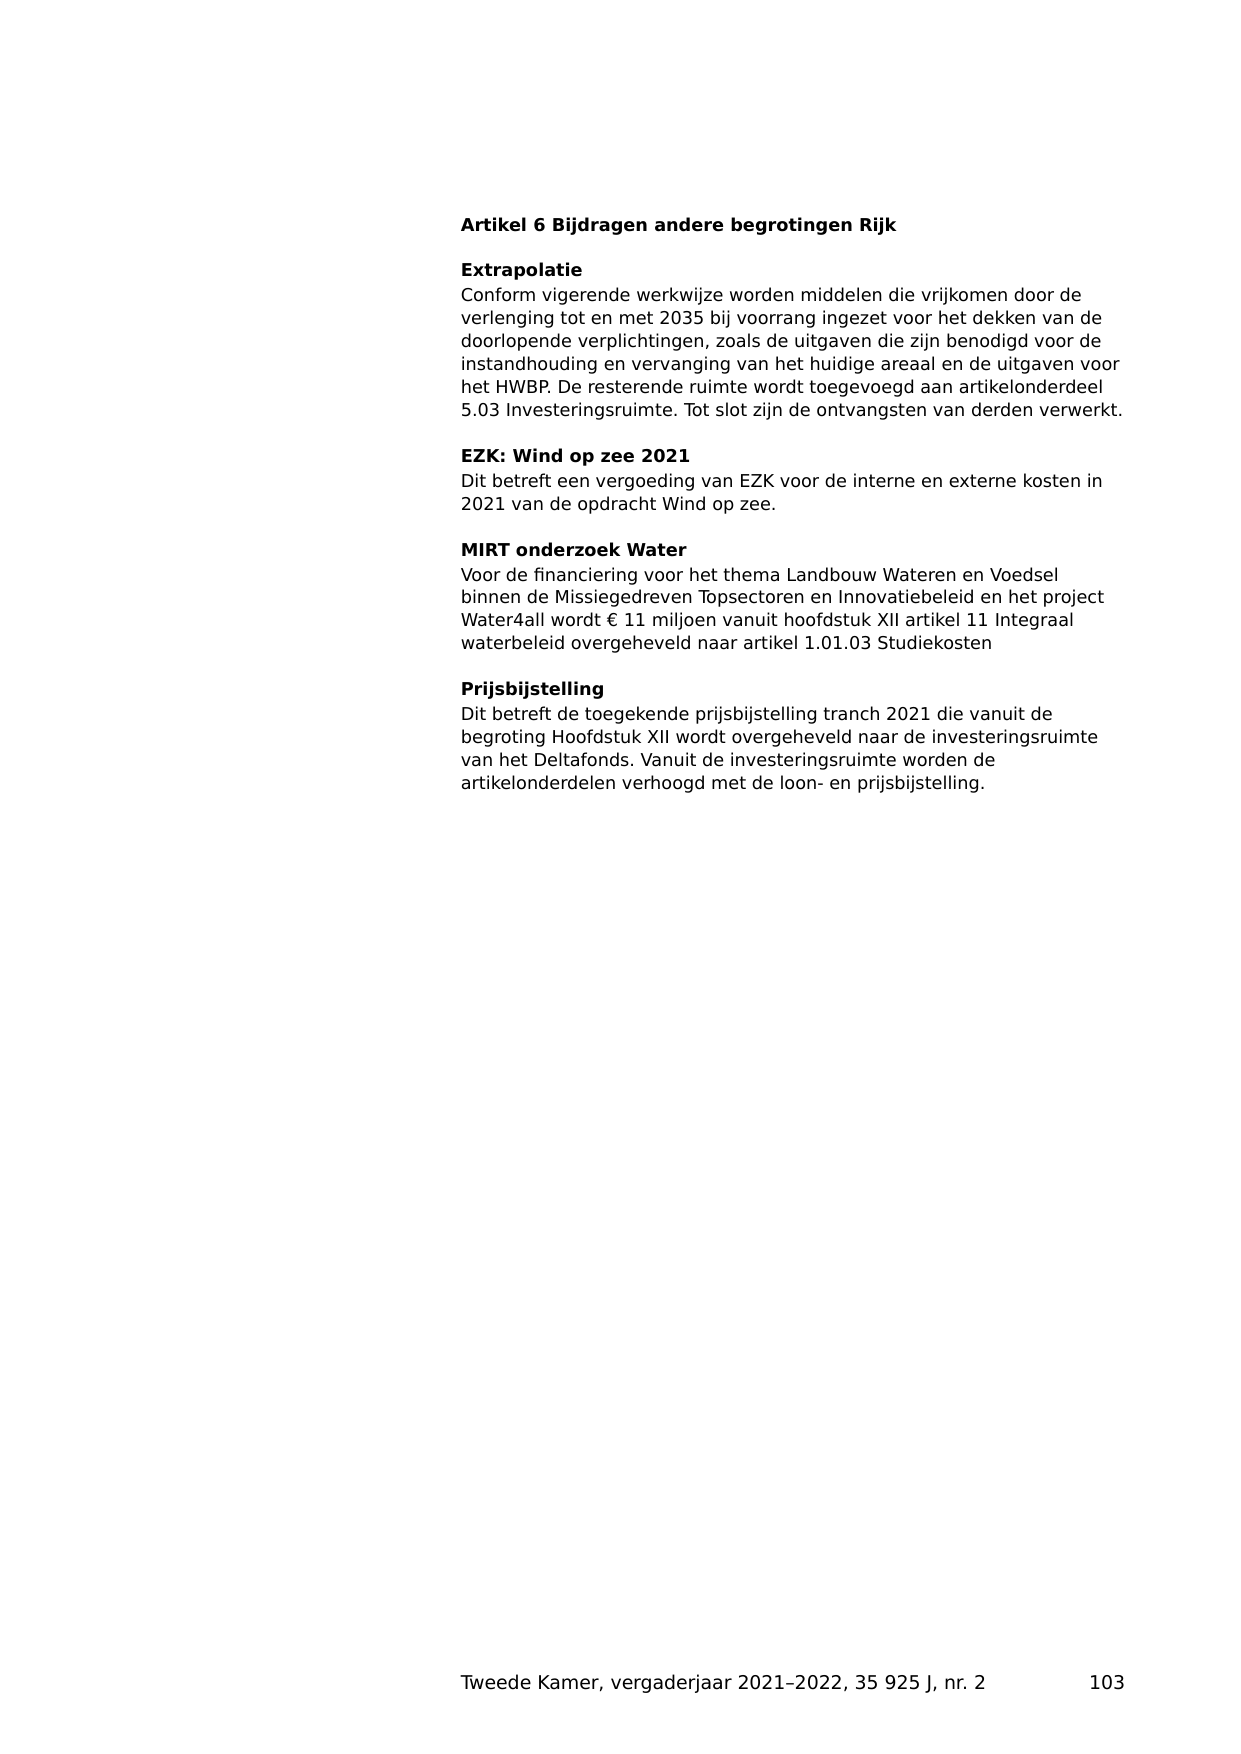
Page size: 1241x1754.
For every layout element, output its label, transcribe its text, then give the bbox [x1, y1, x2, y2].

text Artikel 6 Bijdragen andere begrotingen Rijk [461, 213, 1125, 236]
text Dit betreft de toegekende prijsbijstelling tranch 2021 die vanuit de begroting Hoofdstuk XII wordt overgeheveld naar de investeringsruimte van het Deltafonds. Vanuit de investeringsruimte worden de artikelonderdelen verhoogd met de loon- en prijsbijstelling. [461, 702, 1125, 794]
text Prijsbijstelling [461, 677, 1125, 700]
text Extrapolatie [461, 258, 1125, 281]
text MIRT onderzoek Water [461, 538, 1125, 561]
text Conform vigerende werkwijze worden middelen die vrijkomen door de verlenging tot en met 2035 bij voorrang ingezet voor het dekken van de doorlopende verplichtingen, zoals de uitgaven die zijn benodigd voor de instandhouding en vervanging van het huidige areaal en de uitgaven voor het HWBP. De resterende ruimte wordt toegevoegd aan artikelonderdeel 5.03 Investeringsruimte. Tot slot zijn de ontvangsten van derden verwerkt. [461, 283, 1125, 421]
text Dit betreft een vergoeding van EZK voor de interne en externe kosten in 2021 van de opdracht Wind op zee. [461, 469, 1125, 515]
text EZK: Wind op zee 2021 [461, 444, 1125, 467]
text Voor de financiering voor het thema Landbouw Wateren en Voedsel binnen de Missiegedreven Topsectoren en Innovatiebeleid en het project Water4all wordt € 11 miljoen vanuit hoofdstuk XII artikel 11 Integraal waterbeleid overgeheveld naar artikel 1.01.03 Studiekosten [461, 563, 1125, 654]
